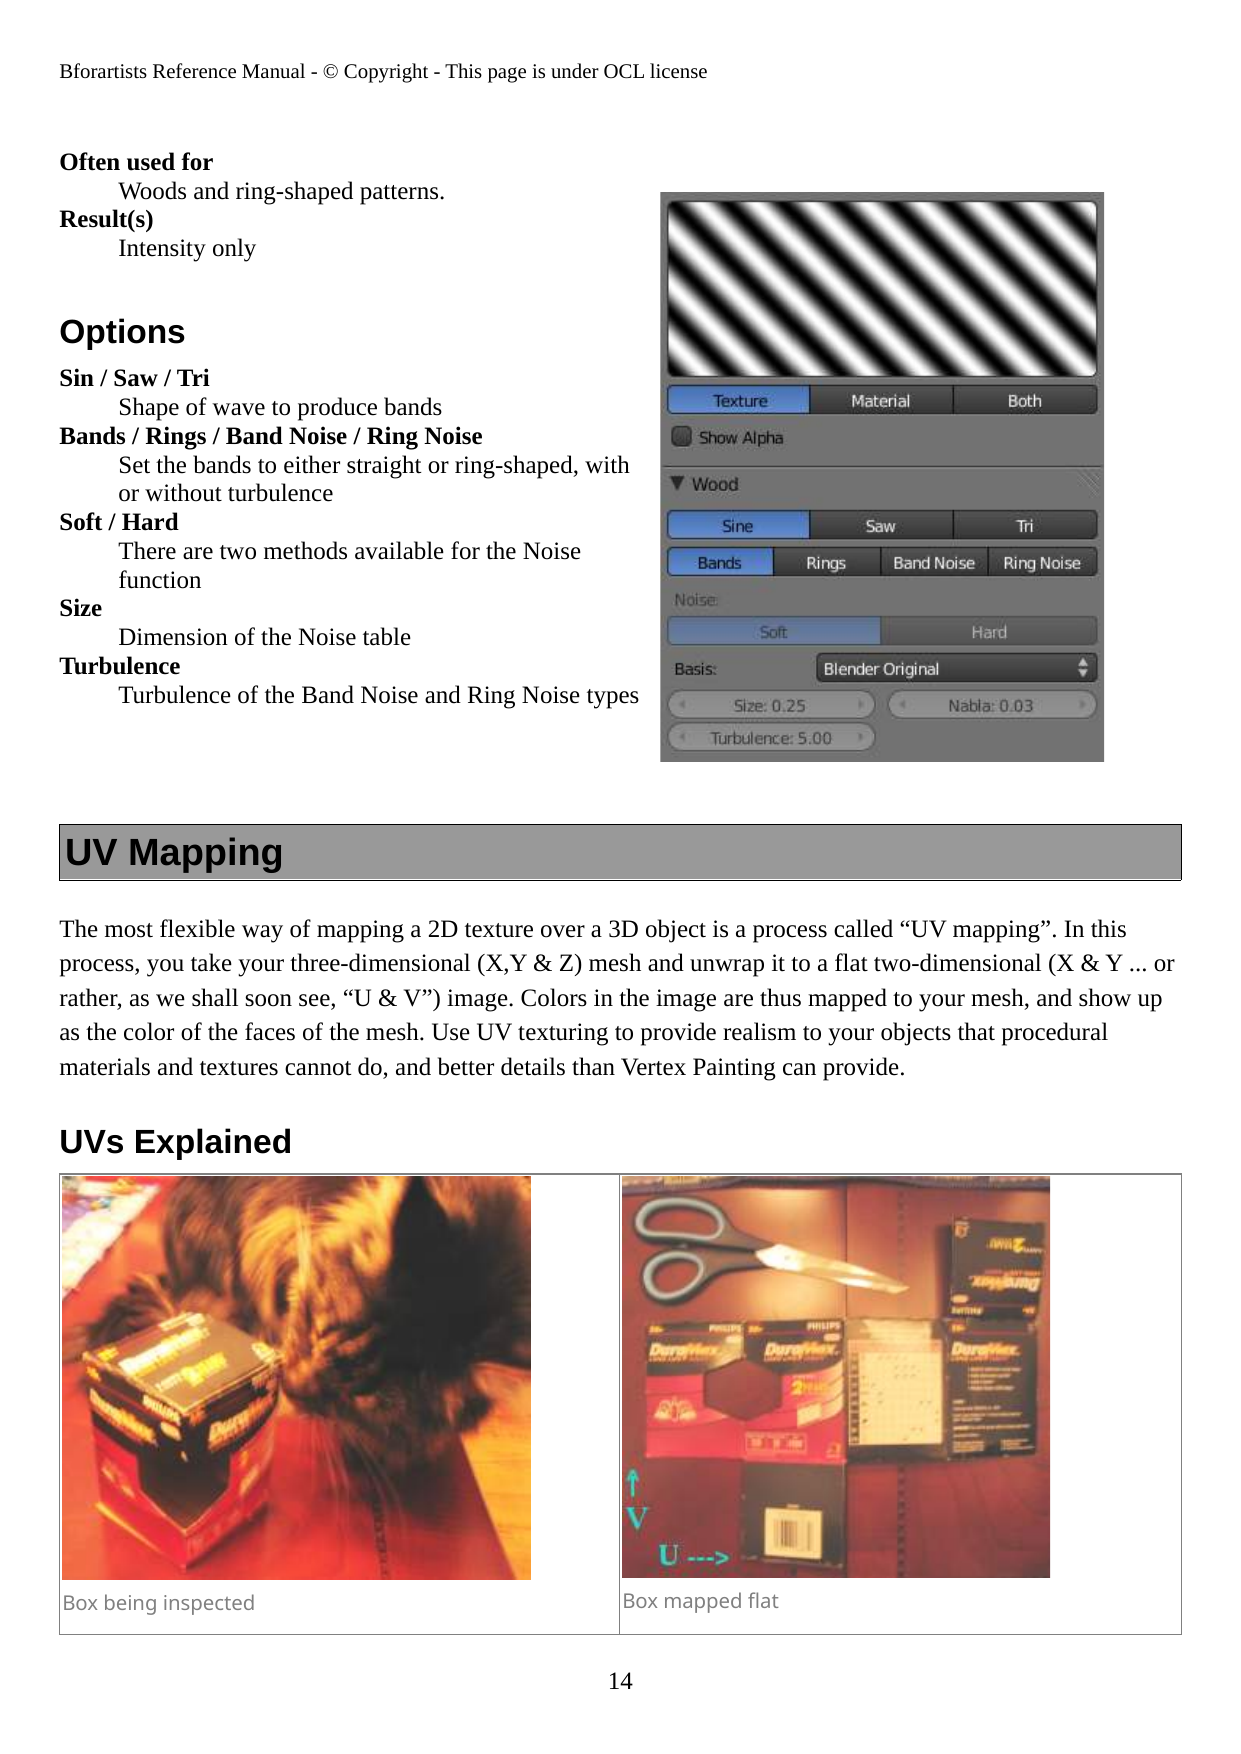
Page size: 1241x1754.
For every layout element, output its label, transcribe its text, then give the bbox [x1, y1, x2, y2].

list Set the bands to either straight or ring-shaped, with or without turbulence [118, 450, 643, 507]
subtitle Often used for [59, 147, 1181, 176]
list [1123, 450, 1181, 507]
subtitle Turbulence [59, 651, 643, 680]
list Dimension of the Noise table [118, 622, 643, 651]
list [1123, 622, 1181, 651]
subtitle [1123, 421, 1181, 450]
text The most flexible way of mapping a 2D texture over a 3D object is a process called “UV mapping”. In this process, you take your three-dimensional (X,Y & Z) mesh and unwrap it to a flat two-dimensional (X & Y ... or rather, as we shall soon see, “U & V”) image. Colors in the image are thus mapped to your mesh, and show up as the color of the faces of the mesh. Use UV texturing to provide realism to your objects that procedural materials and textures cannot do, and better details than Vertex Painting can provide. [59, 914, 1181, 1081]
subtitle Bands / Rings / Band Noise / Ring Noise [59, 421, 643, 450]
list Turbulence of the Band Noise and Ring Noise types [118, 680, 643, 708]
list Shape of wave to produce bands [118, 392, 643, 421]
list There are two methods available for the Noise function [118, 536, 643, 593]
table_header Box being inspected [60, 1175, 619, 1634]
subtitle [1123, 312, 1181, 351]
subtitle [644, 176, 1122, 779]
subtitle Options [59, 312, 643, 351]
list [1123, 176, 1181, 204]
list [1123, 233, 1181, 262]
subtitle [1123, 507, 1181, 536]
subtitle Sin / Saw / Tri [59, 363, 643, 392]
list Woods and ring-shaped patterns. [118, 176, 643, 204]
subtitle Soft / Hard [59, 507, 643, 536]
subtitle [1123, 593, 1181, 622]
subtitle [1123, 363, 1181, 392]
subtitle [1123, 651, 1181, 680]
table_header Box mapped flat [620, 1175, 1181, 1634]
picture [660, 192, 1105, 762]
subtitle Size [59, 593, 643, 622]
subtitle Result(s) [59, 204, 643, 233]
subtitle UVs Explained [59, 1122, 1181, 1161]
list Intensity only [118, 233, 643, 262]
subtitle [1123, 204, 1181, 233]
picture [622, 1176, 1051, 1578]
list [1123, 392, 1181, 421]
list [1123, 536, 1181, 593]
picture [62, 1176, 531, 1580]
table_header UV Mapping [60, 825, 1181, 879]
list [1123, 680, 1181, 708]
